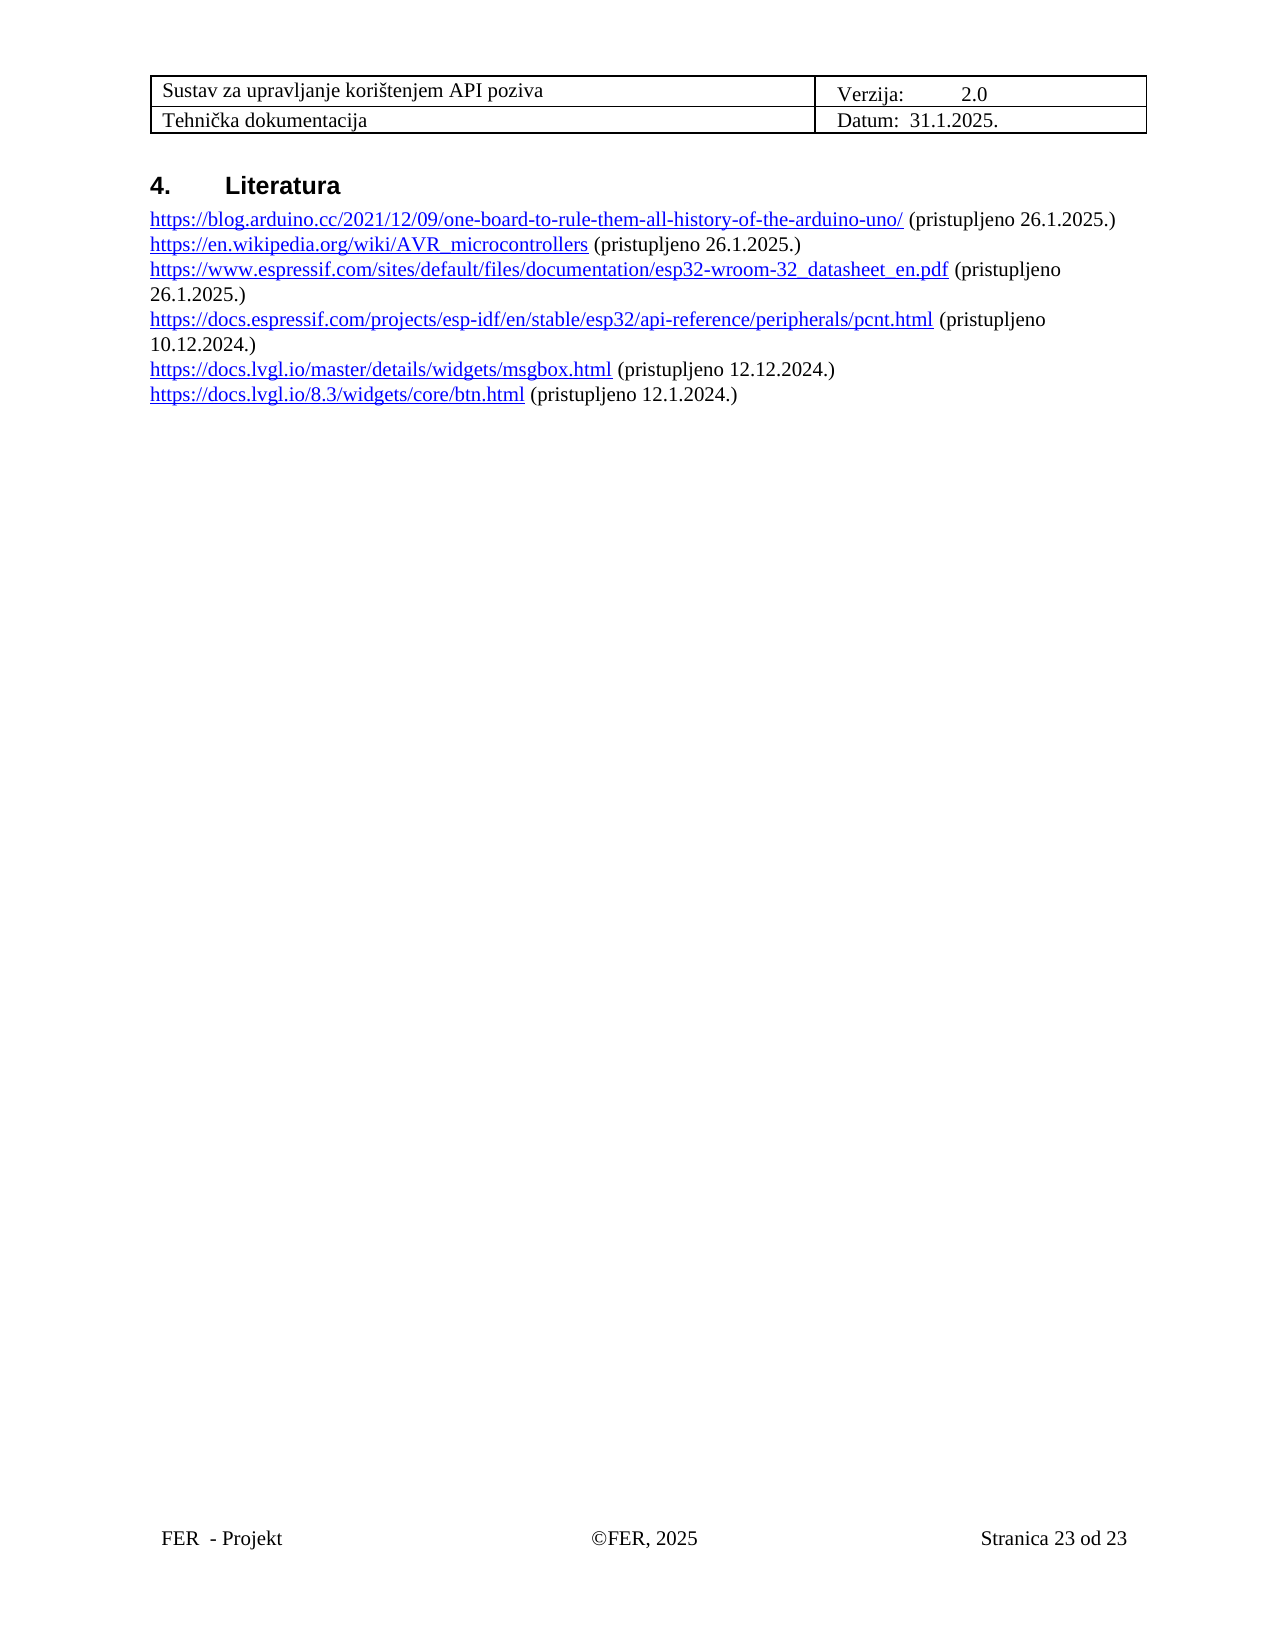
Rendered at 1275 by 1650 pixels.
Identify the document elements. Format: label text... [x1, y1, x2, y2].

text https://docs.lvgl.io/master/details/widgets/msgbox.html (pristupljeno 12.12.2024.) [150, 356, 1125, 381]
text https://docs.lvgl.io/8.3/widgets/core/btn.html (pristupljeno 12.1.2024.) [150, 381, 1125, 406]
text https://www.espressif.com/sites/default/files/documentation/esp32-wroom-32_datasheet_en.pdf (pristupljeno 26.1.2025.) [150, 256, 1125, 306]
text https://en.wikipedia.org/wiki/AVR_microcontrollers (pristupljeno 26.1.2025.) [150, 231, 1125, 256]
text https://blog.arduino.cc/2021/12/09/one-board-to-rule-them-all-history-of-the-arduino-uno/ (pristupljeno 26.1.2025.) [150, 206, 1125, 231]
text https://docs.espressif.com/projects/esp-idf/en/stable/esp32/api-reference/peripherals/pcnt.html (pristupljeno 10.12.2024.) [150, 306, 1125, 356]
subtitle Literatura [150, 171, 1125, 200]
